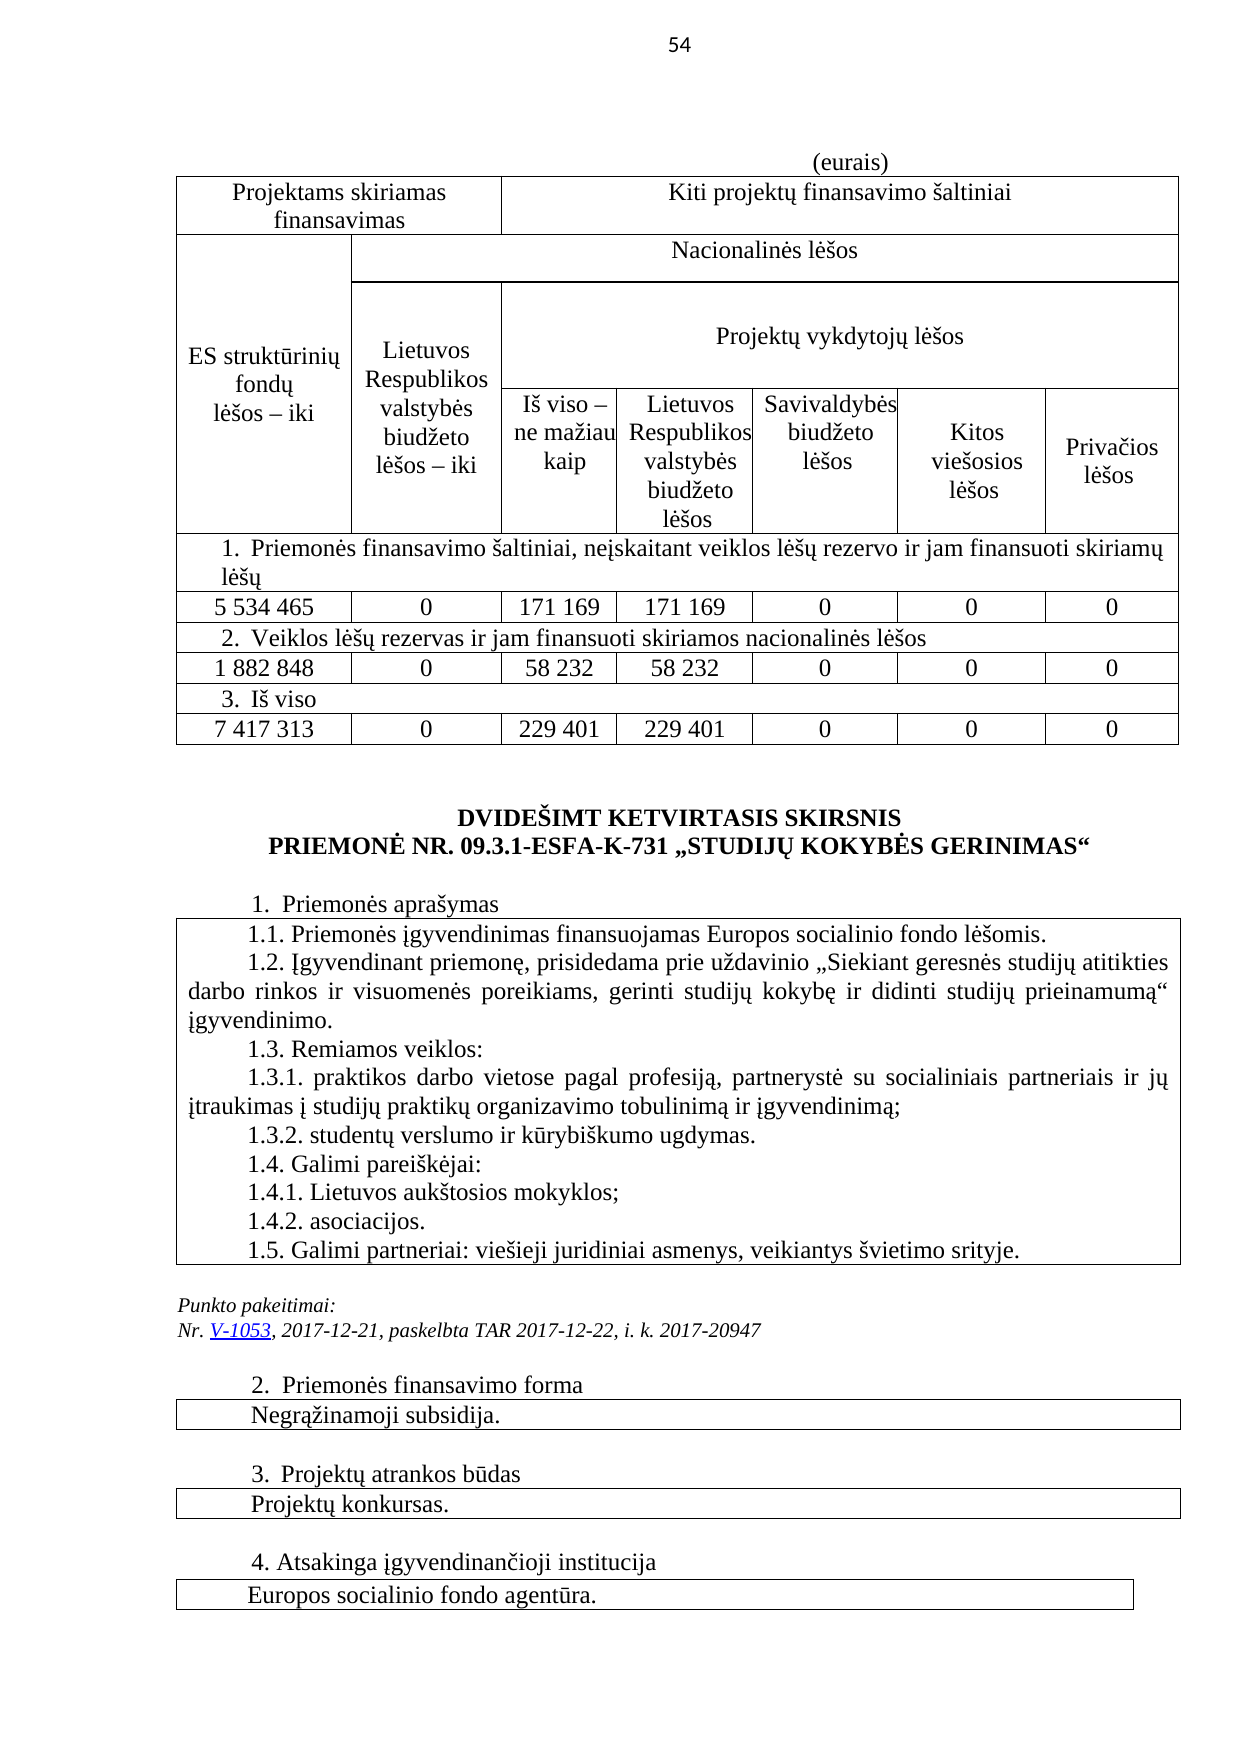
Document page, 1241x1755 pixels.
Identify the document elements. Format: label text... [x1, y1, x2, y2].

table_cell Savivaldybės biudžeto lėšos [753, 389, 897, 532]
table_cell 58 232 [502, 653, 616, 683]
table_cell 0 [1046, 653, 1178, 683]
table_cell 1.2. Įgyvendinant priemonę, prisidedama prie uždavinio „Siekiant geresnės studijų atitikties darbo rinkos ir visuomenės poreikiams, gerinti studijų kokybę ir didinti studijų prieinamumą“ įgyvendinimo. [177, 948, 1180, 1034]
table_cell 2. Veiklos lėšų rezervas ir jam finansuoti skiriamos nacionalinės lėšos [177, 623, 1178, 652]
text Nr. V-1053, 2017-12-21, paskelbta TAR 2017-12-22, i. k. 2017-20947 [177, 1317, 1181, 1342]
table_header Europos socialinio fondo agentūra. [177, 1580, 1133, 1608]
table_cell ES struktūrinių fondų lėšos – iki [177, 235, 351, 532]
text Punkto pakeitimai: [177, 1293, 1181, 1317]
text 2. Priemonės finansavimo forma [251, 1370, 1181, 1399]
text PRIEMONĖ NR. 09.3.1-ESFA-K-731 „STUDIJŲ KOKYBĖS GERINIMAS“ [177, 831, 1181, 860]
table_cell 58 232 [617, 653, 752, 683]
table_cell 0 [1046, 714, 1178, 744]
table_cell 1.3. Remiamos veiklos: 1.3.1. praktikos darbo vietose pagal profesiją, partnerystė su socialiniais partneriais ir jų įtraukimas į studijų praktikų organizavimo tobulinimą ir įgyvendinimą; 1.3.2. studentų verslumo ir kūrybiškumo ugdymas. [177, 1034, 1180, 1149]
table_cell 1.5. Galimi partneriai: viešieji juridiniai asmenys, veikiantys švietimo srityje. [177, 1235, 1180, 1264]
text 1. Priemonės aprašymas [251, 889, 1181, 918]
table_cell Privačios lėšos [1046, 389, 1178, 532]
text 3. Projektų atrankos būdas [251, 1459, 1181, 1488]
table_cell 0 [898, 592, 1045, 622]
table_cell Lietuvos Respublikos valstybės biudžeto lėšos – iki [352, 283, 501, 532]
table_cell 1.4. Galimi pareiškėjai: 1.4.1. Lietuvos aukštosios mokyklos; 1.4.2. asociacijos. [177, 1149, 1180, 1235]
text 4. Atsakinga įgyvendinančioji institucija [251, 1547, 1181, 1576]
table_cell 0 [753, 592, 897, 622]
table_cell 0 [352, 714, 501, 744]
table_cell 0 [352, 592, 501, 622]
table_cell 229 401 [617, 714, 752, 744]
table_cell 0 [753, 714, 897, 744]
table_cell 0 [898, 714, 1045, 744]
table_cell 0 [352, 653, 501, 683]
table_cell 1. Priemonės finansavimo šaltiniai, neįskaitant veiklos lėšų rezervo ir jam finansuoti skiriamų lėšų [177, 534, 1178, 591]
table_header Negrąžinamoji subsidija. [177, 1400, 1180, 1429]
table_cell Kitos viešosios lėšos [898, 389, 1045, 532]
table_cell 229 401 [502, 714, 616, 744]
table_cell 3. Iš viso [177, 684, 1178, 713]
table_cell Nacionalinės lėšos [352, 235, 1178, 281]
text DVIDEŠIMT KETVIRTASIS SKIRSNIS [177, 803, 1181, 831]
table_cell 1 882 848 [177, 653, 351, 683]
table_cell Lietuvos Respublikos valstybės biudžeto lėšos [617, 389, 752, 532]
table_cell 0 [1046, 592, 1178, 622]
table_cell 5 534 465 [177, 592, 351, 622]
table_header Projektų konkursas. [177, 1489, 1180, 1518]
table_cell 7 417 313 [177, 714, 351, 744]
table_cell Iš viso – ne mažiau kaip [502, 389, 616, 532]
table_cell Projektų vykdytojų lėšos [502, 283, 1178, 388]
table_cell 0 [898, 653, 1045, 683]
text (eurais) [177, 147, 904, 176]
table_cell 171 169 [617, 592, 752, 622]
table_header Projektams skiriamas finansavimas [177, 177, 501, 234]
table_header 1.1. Priemonės įgyvendinimas finansuojamas Europos socialinio fondo lėšomis. [177, 919, 1180, 947]
table_header Kiti projektų finansavimo šaltiniai [502, 177, 1178, 234]
table_cell 171 169 [502, 592, 616, 622]
table_cell 0 [753, 653, 897, 683]
